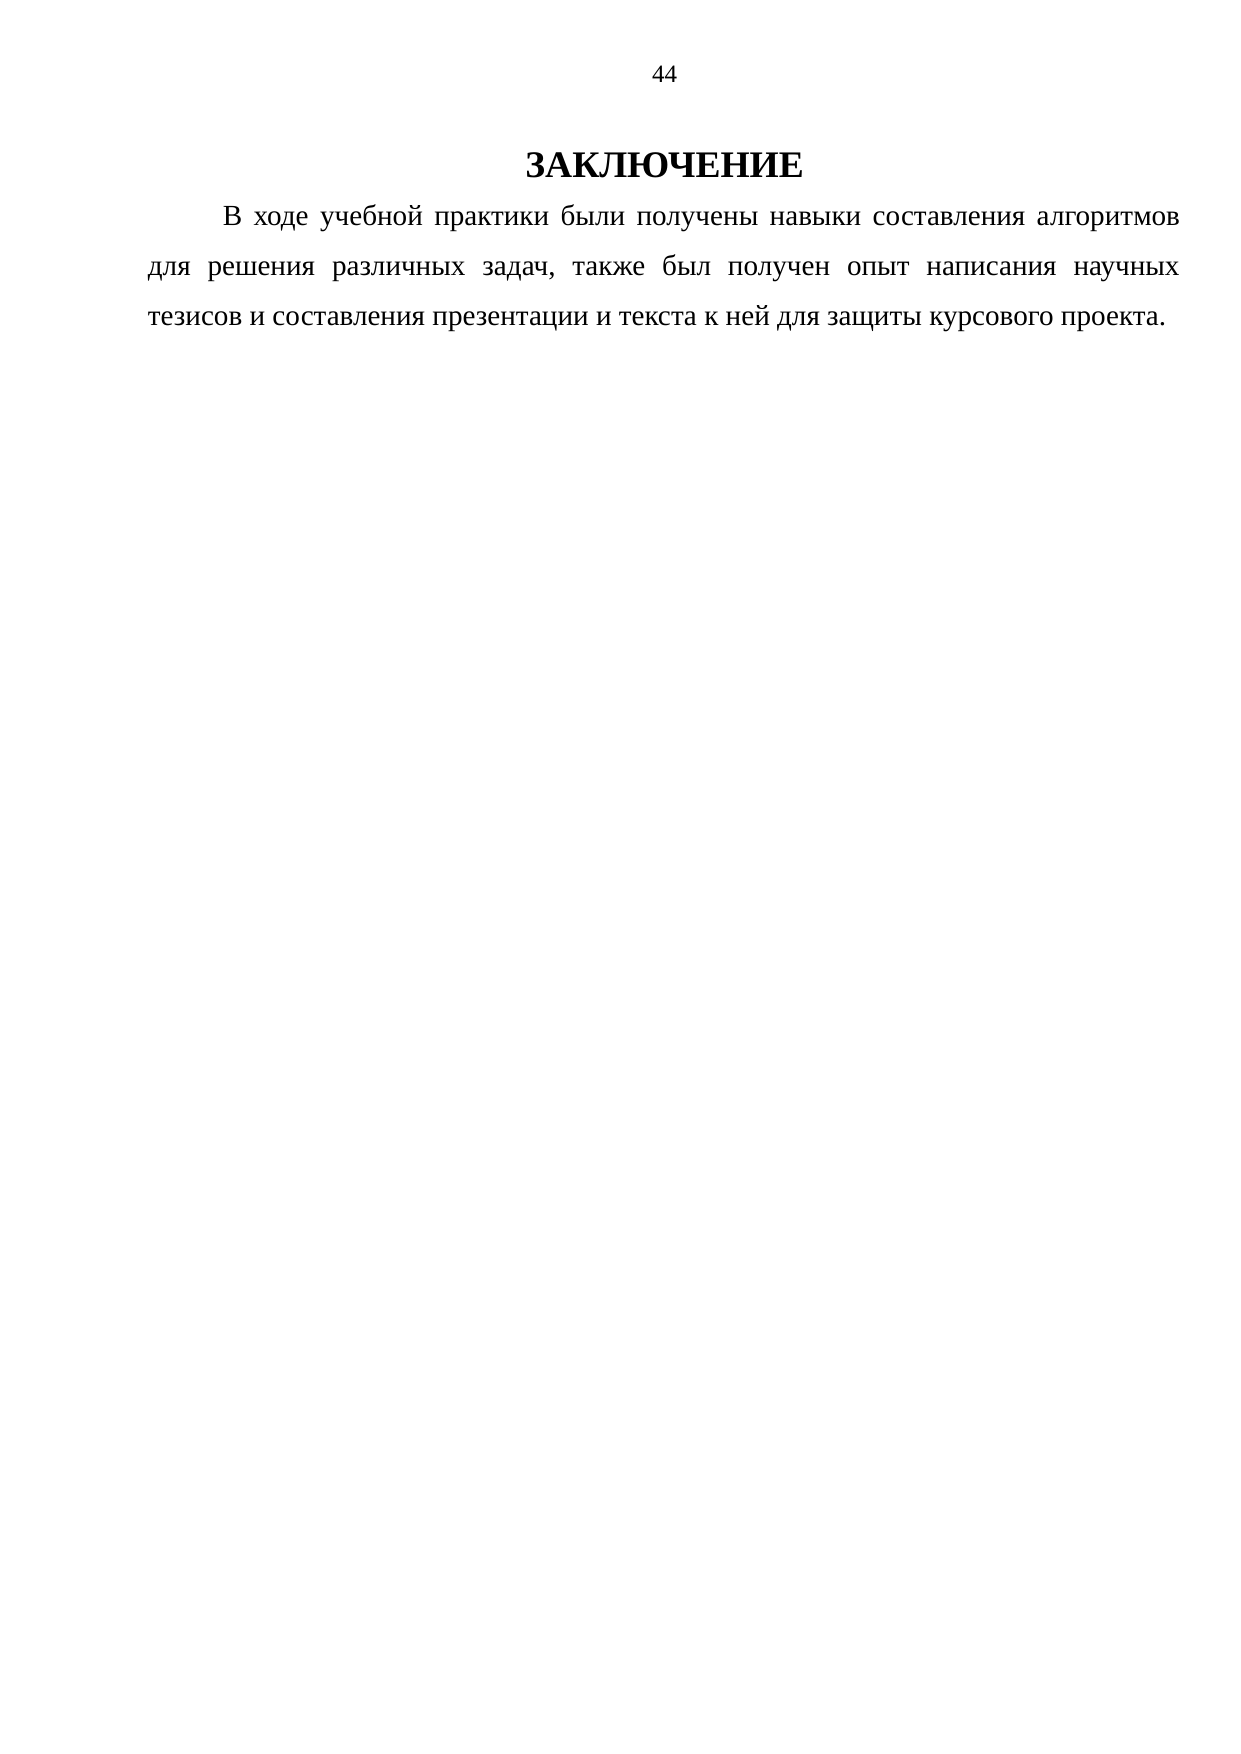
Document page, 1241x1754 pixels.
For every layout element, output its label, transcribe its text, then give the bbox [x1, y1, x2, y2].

text В ходе учебной практики были получены навыки составления алгоритмов для решения различных задач, также был получен опыт написания научных тезисов и составления презентации и текста к ней для защиты курсового проекта. [148, 198, 1181, 332]
subtitle заключение [148, 142, 1181, 185]
